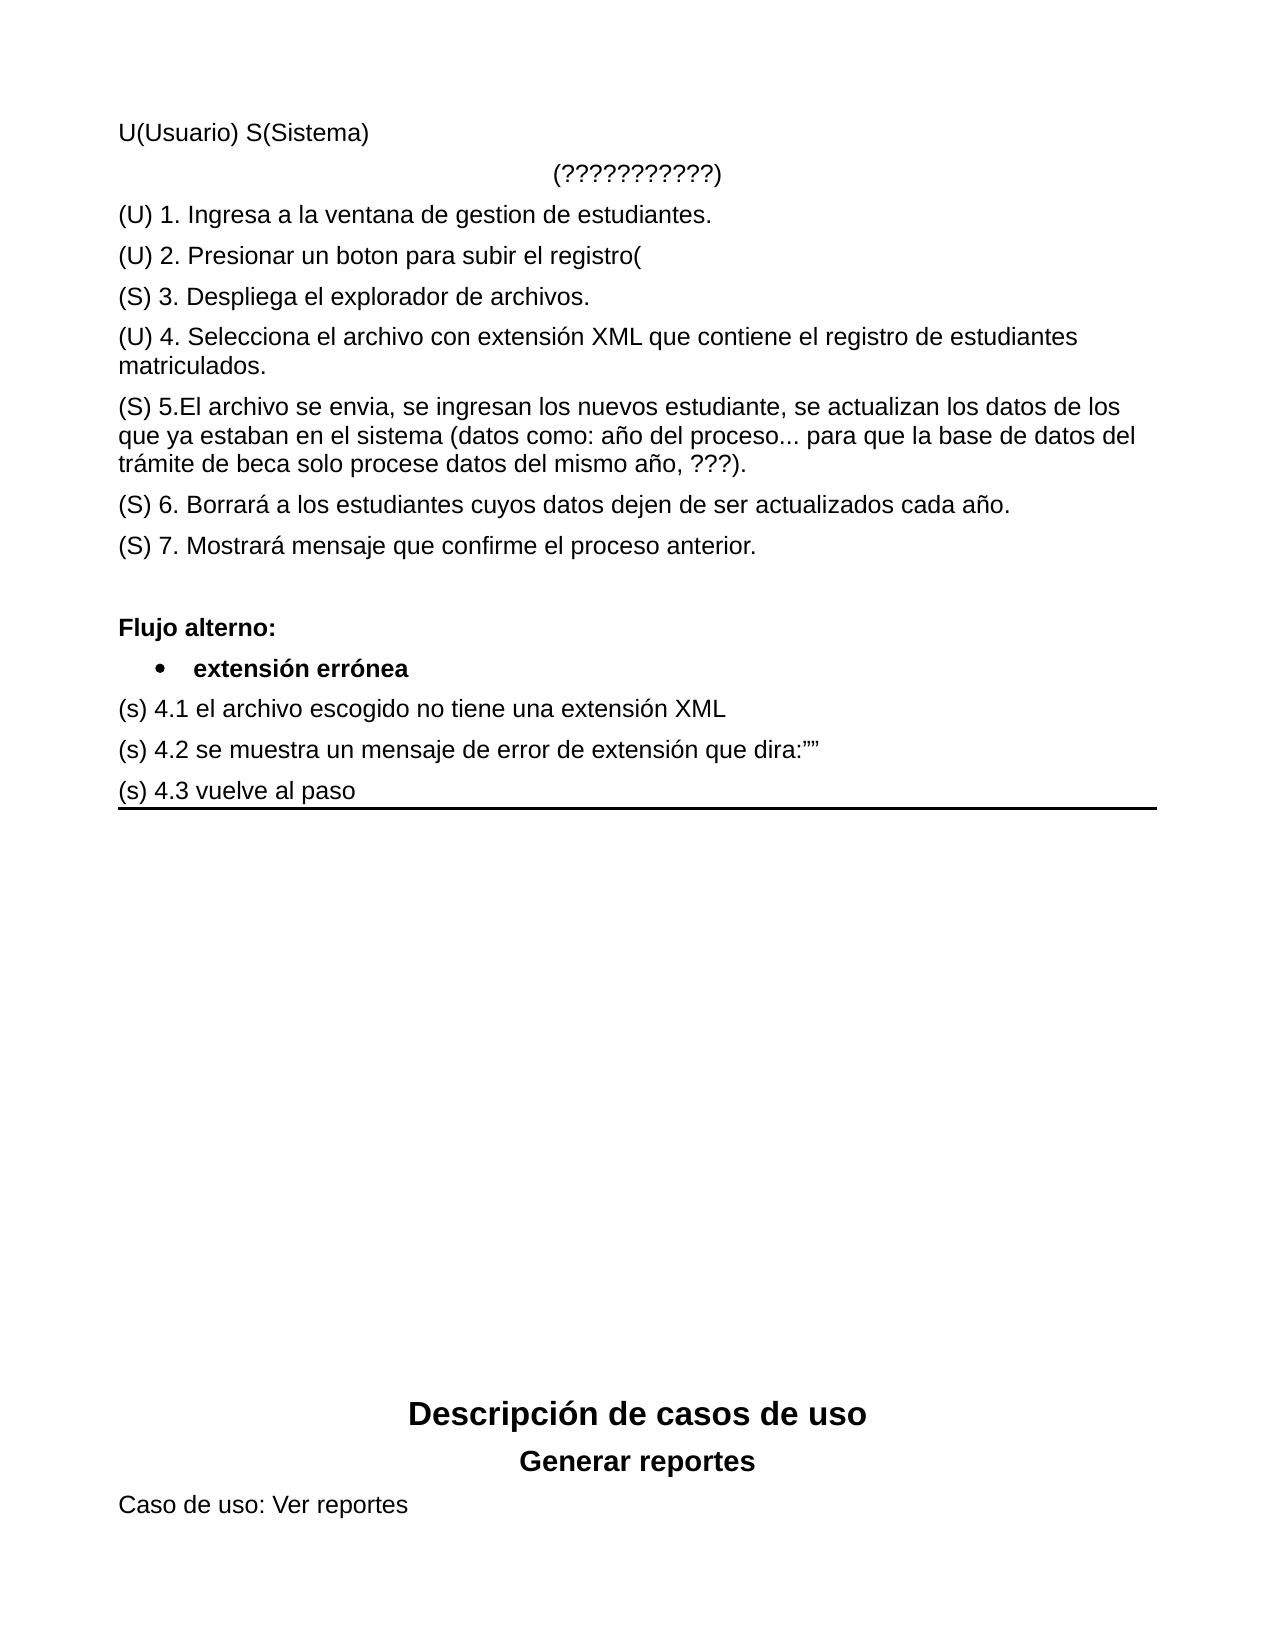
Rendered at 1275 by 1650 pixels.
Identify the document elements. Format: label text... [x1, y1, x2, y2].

text (s) 4.2 se muestra un mensaje de error de extensión que dira:”” [118, 735, 1157, 764]
text (S) 3. Despliega el explorador de archivos. [118, 281, 1157, 310]
text Descripción de casos de uso [118, 1394, 1157, 1432]
text (U) 1. Ingresa a la ventana de gestion de estudiantes. [118, 200, 1157, 228]
text U(Usuario) S(Sistema) [118, 118, 1157, 147]
text (s) 4.1 el archivo escogido no tiene una extensión XML [118, 694, 1157, 723]
text Caso de uso: Ver reportes [118, 1490, 1157, 1519]
text (S) 6. Borrará a los estudiantes cuyos datos dejen de ser actualizados cada año. [118, 490, 1157, 519]
list extensión errónea [156, 653, 1157, 682]
text (s) 4.3 vuelve al paso [118, 776, 1157, 807]
text (???????????) [118, 159, 1157, 188]
text Generar reportes [118, 1444, 1157, 1478]
text Flujo alterno: [118, 613, 1157, 641]
text (S) 7. Mostrará mensaje que confirme el proceso anterior. [118, 531, 1157, 560]
text (S) 5.El archivo se envia, se ingresan los nuevos estudiante, se actualizan los datos de los que ya estaban en el sistema (datos como: año del proceso... para que la base de datos del trámite de beca solo procese datos del mismo año, ???). [118, 392, 1157, 478]
text (U) 4. Selecciona el archivo con extensión XML que contiene el registro de estudiantes matriculados. [118, 322, 1157, 380]
text (U) 2. Presionar un boton para subir el registro( [118, 241, 1157, 269]
